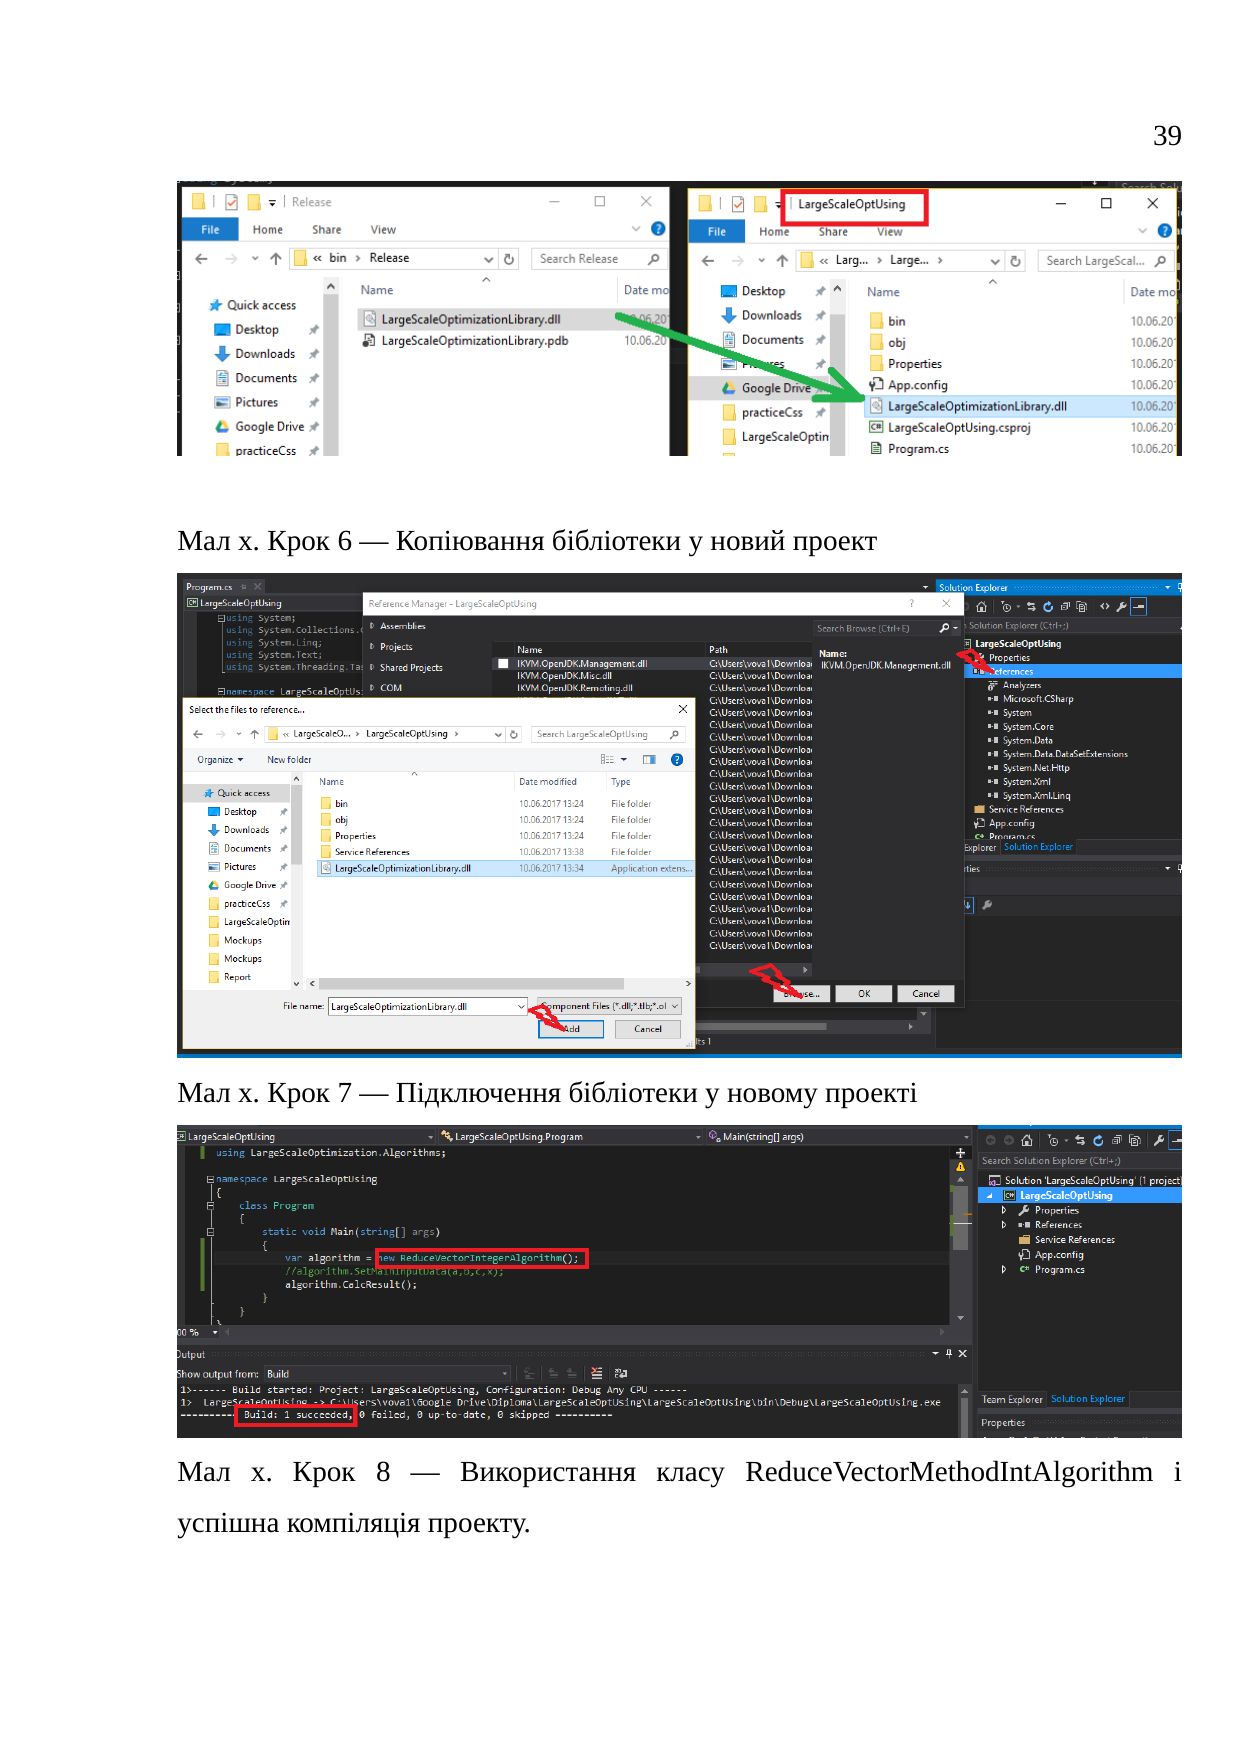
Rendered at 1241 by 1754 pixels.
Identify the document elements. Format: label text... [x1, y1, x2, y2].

picture [177, 1125, 1182, 1438]
text Мал х. Крок 7 — Підключення бібліотеки у новому проекті [177, 1058, 1182, 1108]
picture [177, 573, 1182, 1058]
text Мал х. Крок 6 — Копіювання бібліотеки у новий проект [177, 523, 1182, 556]
picture [177, 181, 1182, 456]
text Мал х. Крок 8 — Використання класу ReduceVectorMethodIntAlgorithm і успішна компіляція проекту. [177, 1438, 1182, 1538]
